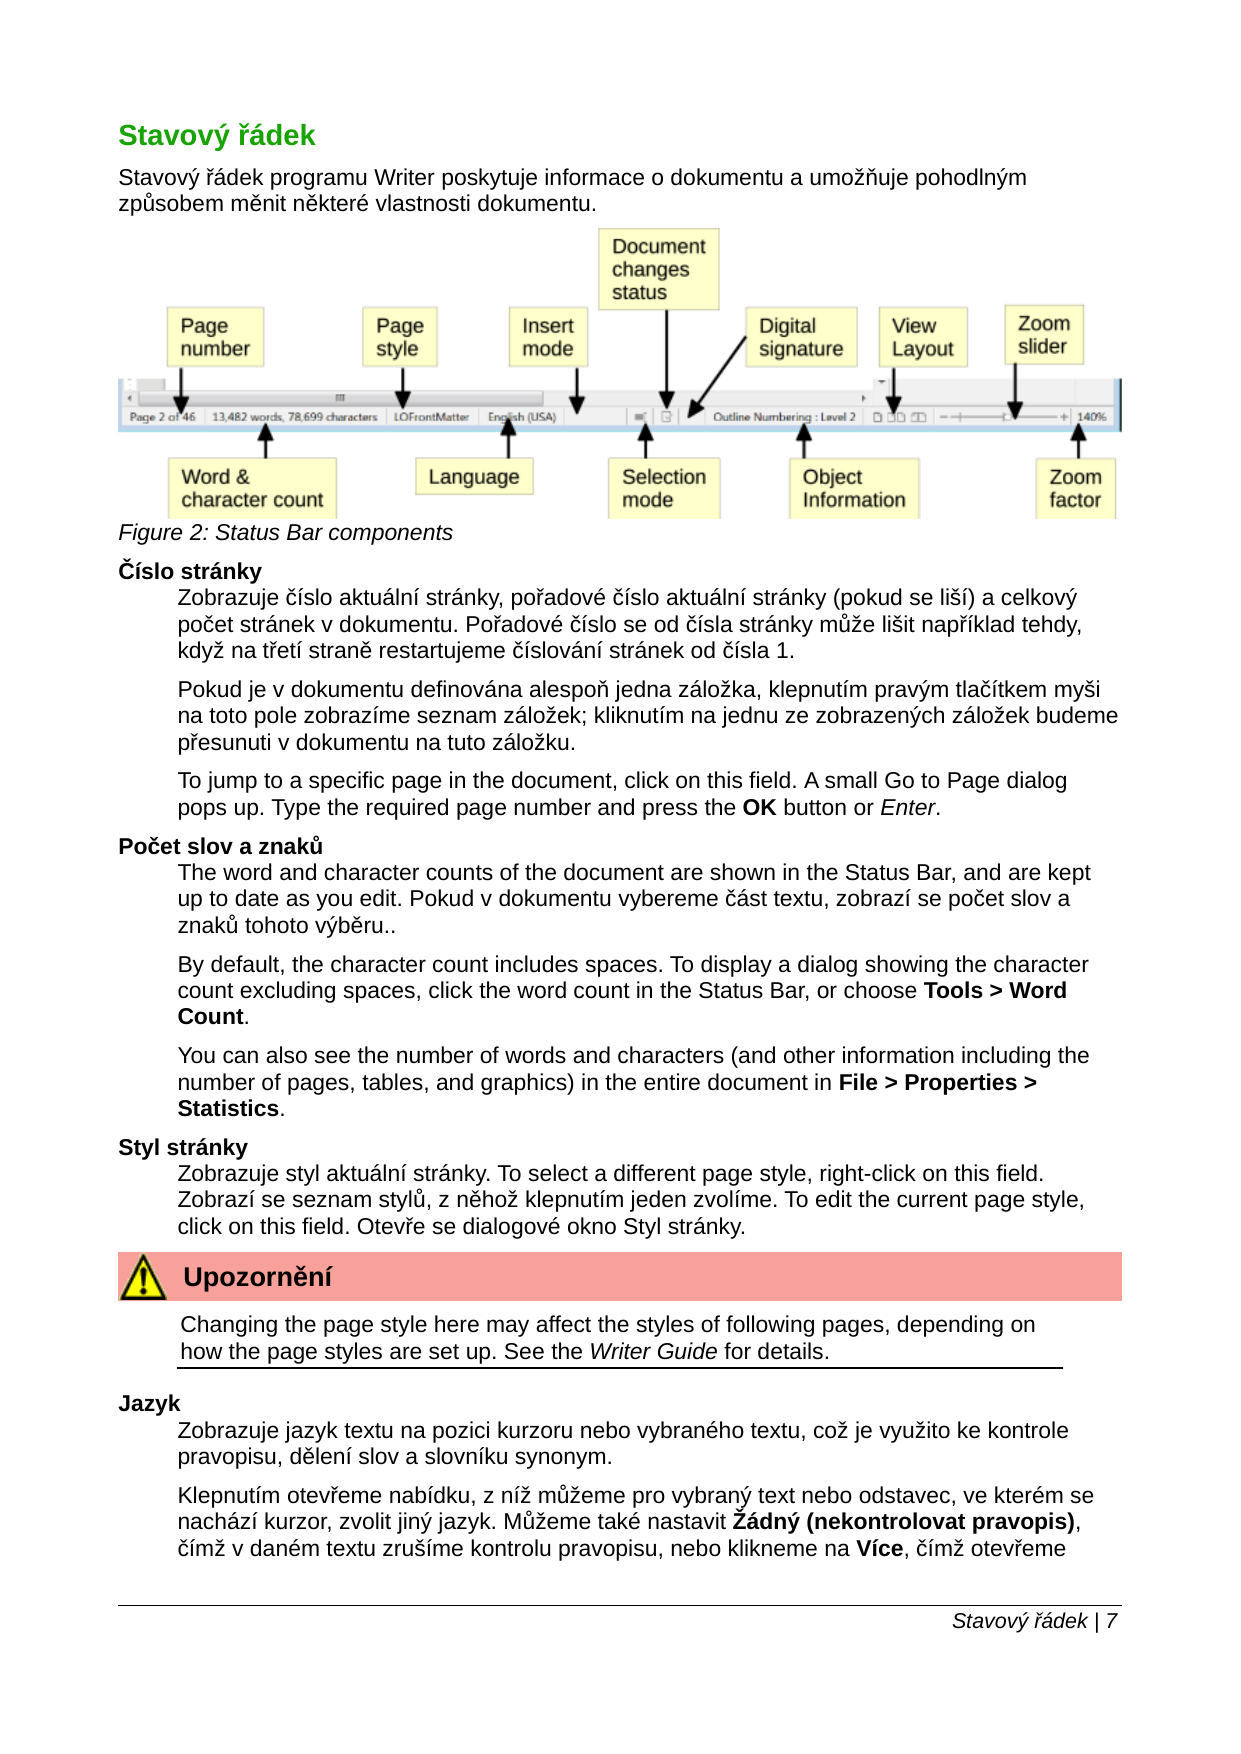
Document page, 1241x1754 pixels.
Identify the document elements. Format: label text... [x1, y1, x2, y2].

text Jazyk [118, 1390, 1122, 1417]
text Zobrazuje styl aktuální stránky. To select a different page style, right-click on this field. Zobrazí se seznam stylů, z něhož klepnutím jeden zvolíme. To edit the current page style, click on this field. Otevře se dialogové okno Styl stránky. [177, 1160, 1122, 1239]
text Figure 2: Status Bar components [118, 519, 1122, 545]
text Stavový řádek programu Writer poskytuje informace o dokumentu a umožňuje pohodlným způsobem měnit některé vlastnosti dokumentu. [118, 163, 1122, 216]
text Počet slov a znaků [118, 833, 1122, 859]
text Styl stránky [118, 1134, 1122, 1160]
subtitle Upozornění [118, 1252, 1122, 1301]
text Klepnutím otevřeme nabídku, z níž můžeme pro vybraný text nebo odstavec, ve kterém se nachází kurzor, zvolit jiný jazyk. Můžeme také nastavit Žádný (nekontrolovat pravopis), čímž v daném textu zrušíme kontrolu pravopisu, nebo klikneme na Více, čímž otevřeme [177, 1482, 1122, 1561]
text Číslo stránky [118, 558, 1122, 584]
text Pokud je v dokumentu definována alespoň jedna záložka, klepnutím pravým tlačítkem myši na toto pole zobrazíme seznam záložek; kliknutím na jednu ze zobrazených záložek budeme přesunuti v dokumentu na tuto záložku. [177, 676, 1122, 755]
text Zobrazuje číslo aktuální stránky, pořadové číslo aktuální stránky (pokud se liší) a celkový počet stránek v dokumentu. Pořadové číslo se od čísla stránky může lišit například tehdy, když na třetí straně restartujeme číslování stránek od čísla 1. [177, 584, 1122, 663]
text The word and character counts of the document are shown in the Status Bar, and are kept up to date as you edit. Pokud v dokumentu vybereme část textu, zobrazí se počet slov a znaků tohoto výběru.. [177, 859, 1122, 938]
picture [119, 1252, 167, 1300]
text To jump to a specific page in the document, click on this field. A small Go to Page dialog pops up. Type the required page number and press the OK button or Enter. [177, 767, 1122, 820]
picture [118, 228, 1122, 519]
text Changing the page style here may affect the styles of following pages, depending on how the page styles are set up. See the Writer Guide for details. [177, 1308, 1063, 1367]
text Zobrazuje jazyk textu na pozici kurzoru nebo vybraného textu, což je využito ke kontrole pravopisu, dělení slov a slovníku synonym. [177, 1417, 1122, 1469]
text You can also see the number of words and characters (and other information including the number of pages, tables, and graphics) in the entire document in File > Properties > Statistics. [177, 1042, 1122, 1121]
text By default, the character count includes spaces. To display a dialog showing the character count excluding spaces, click the word count in the Status Bar, or choose Tools > Word Count. [177, 951, 1122, 1029]
subtitle Stavový řádek [118, 118, 1122, 152]
